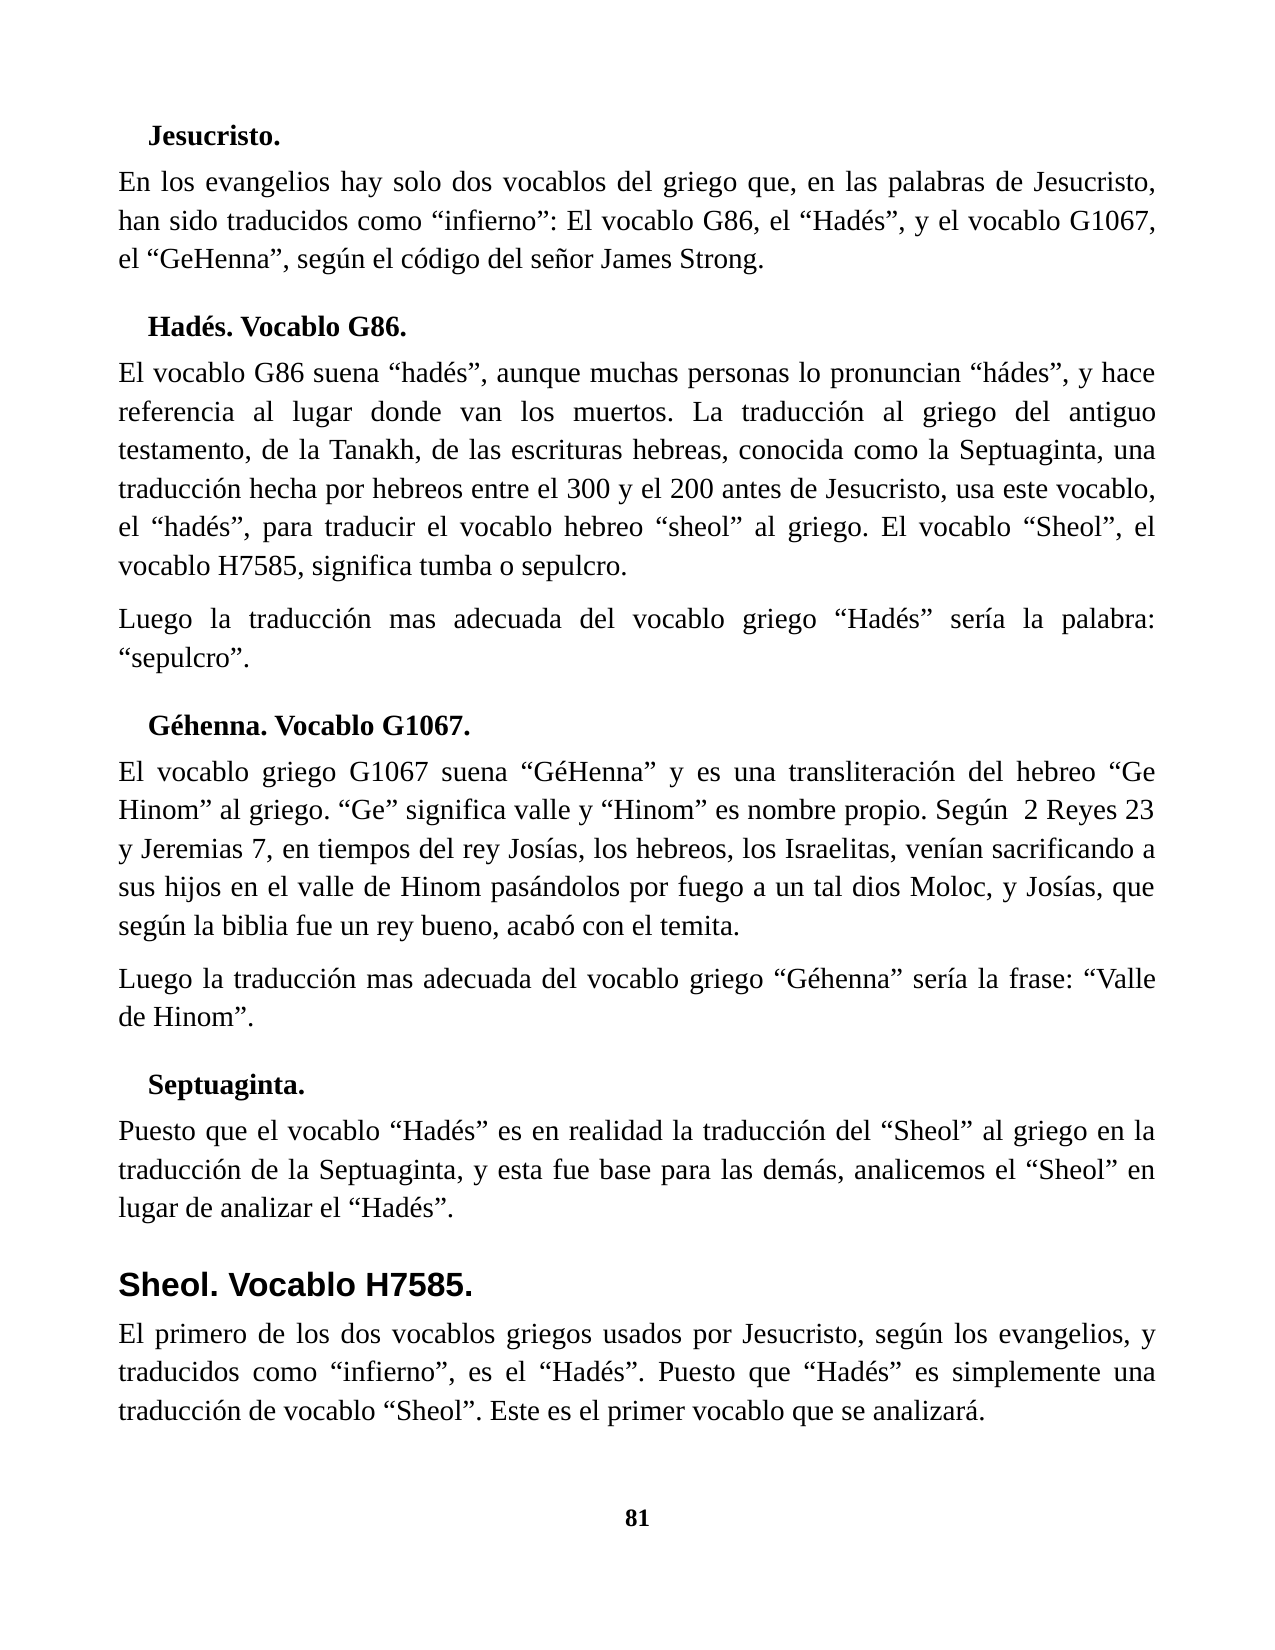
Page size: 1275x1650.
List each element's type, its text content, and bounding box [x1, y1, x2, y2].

text En los evangelios hay solo dos vocablos del griego que, en las palabras de Jesucristo, han sido traducidos como “infierno”: El vocablo G86, el “Hadés”, y el vocablo G1067, el “GeHenna”, según el código del señor James Strong. [118, 164, 1157, 275]
subtitle Géhenna. Vocablo G1067. [148, 707, 1157, 741]
text Puesto que el vocablo “Hadés” es en realidad la traducción del “Sheol” al griego en la traducción de la Septuaginta, y esta fue base para las demás, analicemos el “Sheol” en lugar de analizar el “Hadés”. [118, 1113, 1157, 1224]
subtitle Sheol. Vocablo H7585. [118, 1264, 1157, 1303]
text Luego la traducción mas adecuada del vocablo griego “Géhenna” sería la frase: “Valle de Hinom”. [118, 961, 1157, 1033]
text El primero de los dos vocablos griegos usados por Jesucristo, según los evangelios, y traducidos como “infierno”, es el “Hadés”. Puesto que “Hadés” es simplemente una traducción de vocablo “Sheol”. Este es el primer vocablo que se analizará. [118, 1316, 1157, 1426]
subtitle Septuaginta. [148, 1067, 1157, 1101]
subtitle Hadés. Vocablo G86. [148, 309, 1157, 343]
subtitle Jesucristo. [148, 118, 1157, 152]
text El vocablo griego G1067 suena “GéHenna” y es una transliteración del hebreo “Ge Hinom” al griego. “Ge” significa valle y “Hinom” es nombre propio. Según 2 Reyes 23 y Jeremias 7, en tiempos del rey Josías, los hebreos, los Israelitas, venían sacrificando a sus hijos en el valle de Hinom pasándolos por fuego a un tal dios Moloc, y Josías, que según la biblia fue un rey bueno, acabó con el temita. [118, 754, 1157, 941]
text El vocablo G86 suena “hadés”, aunque muchas personas lo pronuncian “hádes”, y hace referencia al lugar donde van los muertos. La traducción al griego del antiguo testamento, de la Tanakh, de las escrituras hebreas, conocida como la Septuaginta, una traducción hecha por hebreos entre el 300 y el 200 antes de Jesucristo, usa este vocablo, el “hadés”, para traducir el vocablo hebreo “sheol” al griego. El vocablo “Sheol”, el vocablo H7585, significa tumba o sepulcro. [118, 355, 1157, 582]
text Luego la traducción mas adecuada del vocablo griego “Hadés” sería la palabra: “sepulcro”. [118, 601, 1157, 673]
